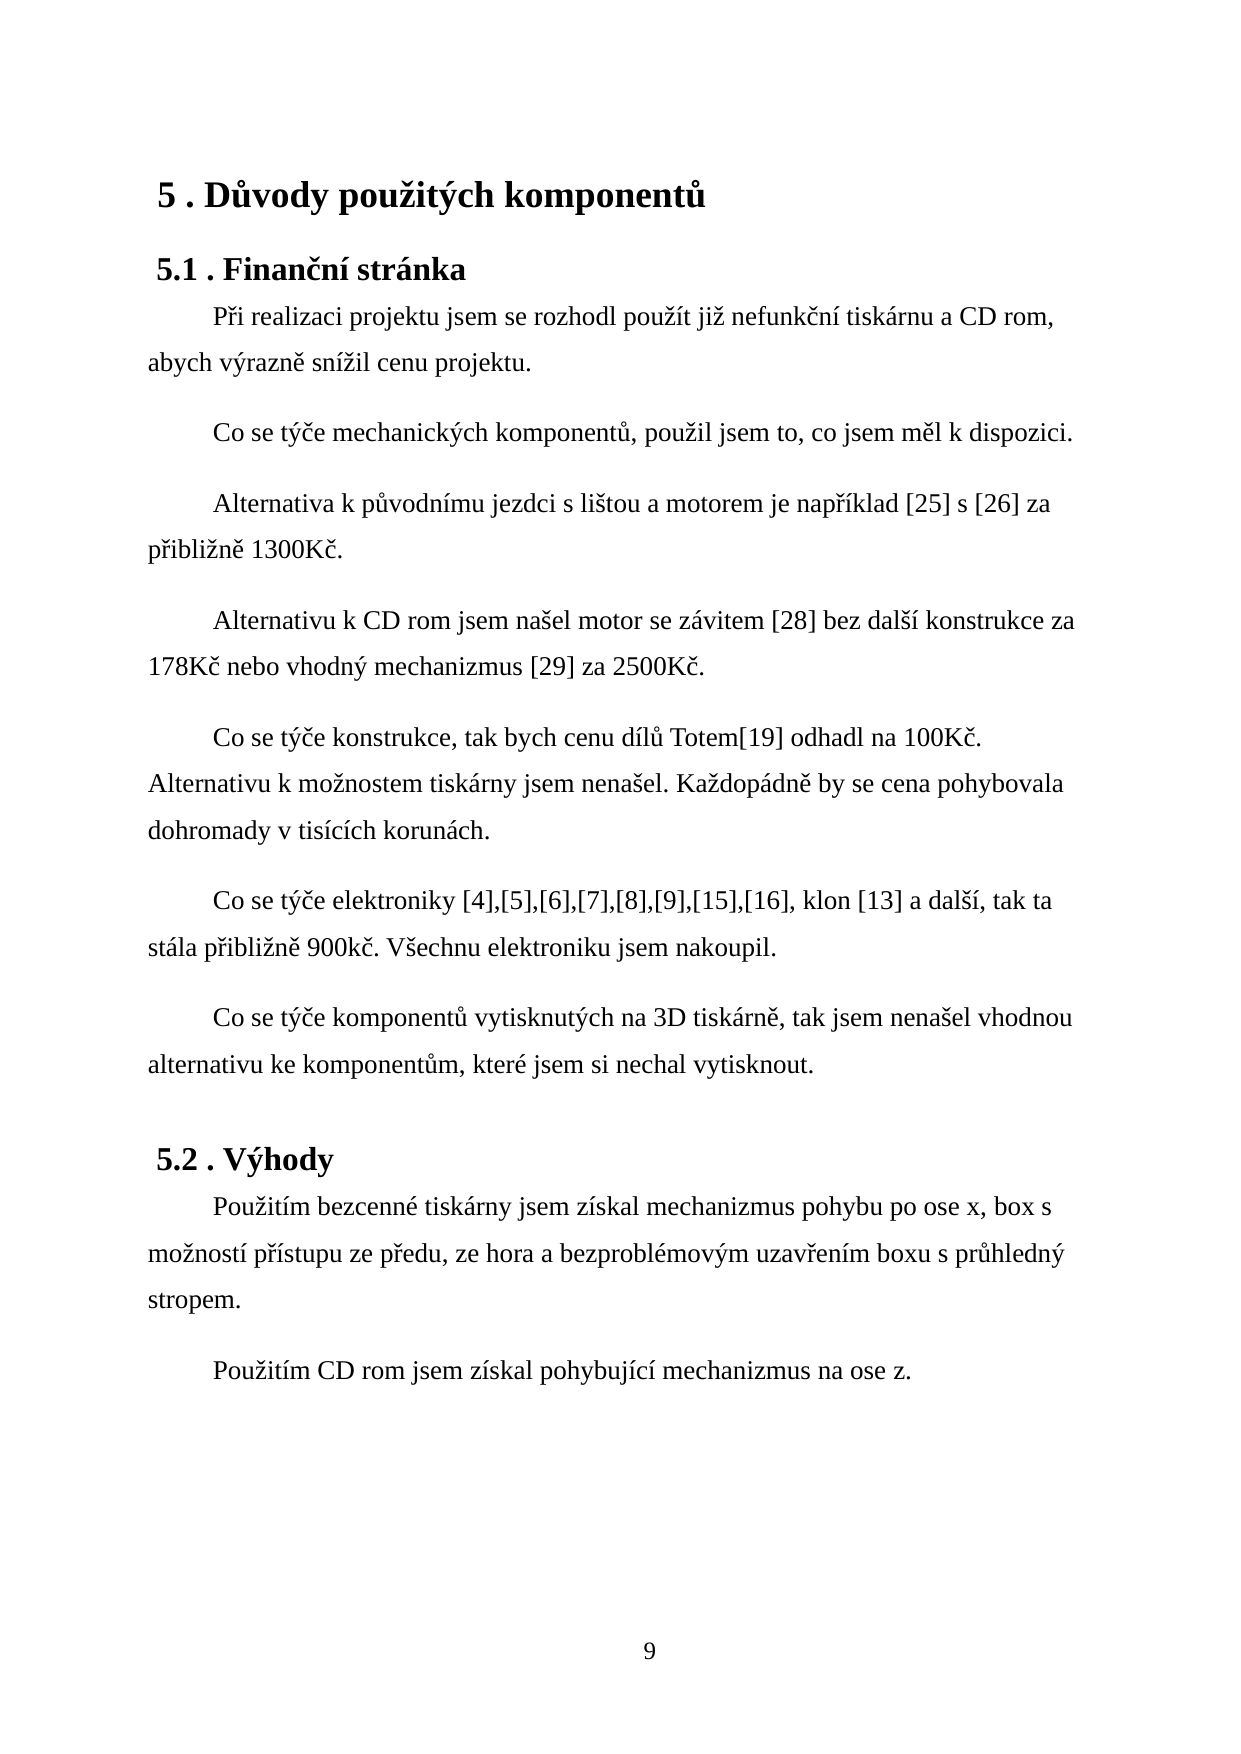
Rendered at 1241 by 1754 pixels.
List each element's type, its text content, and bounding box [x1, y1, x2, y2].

text Co se týče mechanických komponentů, použil jsem to, co jsem měl k dispozici. [148, 417, 1093, 448]
text Použitím bezcenné tiskárny jsem získal mechanizmus pohybu po ose x, box s možností přístupu ze předu, ze hora a bezproblémovým uzavřením boxu s průhledný stropem. [148, 1190, 1093, 1314]
text Použitím CD rom jsem získal pohybující mechanizmus na ose z. [148, 1354, 1093, 1385]
text Co se týče konstrukce, tak bych cenu dílů Totem[19] odhadl na 100Kč. Alternativu k možnostem tiskárny jsem nenašel. Každopádně by se cena pohybovala dohromady v tisících korunách. [148, 721, 1093, 845]
subtitle Finanční stránka [148, 249, 1093, 287]
subtitle Výhody [148, 1139, 1093, 1178]
text Co se týče komponentů vytisknutých na 3D tiskárně, tak jsem nenašel vhodnou alternativu ke komponentům, které jsem si nechal vytisknout. [148, 1001, 1093, 1079]
text Alternativa k původnímu jezdci s lištou a motorem je například [25] s [26] za přibližně 1300Kč. [148, 487, 1093, 565]
text Co se týče elektroniky [4],[5],[6],[7],[8],[9],[15],[16], klon [13] a další, tak ta stála přibližně 900kč. Všechnu elektroniku jsem nakoupil. [148, 884, 1093, 962]
subtitle Důvody použitých komponentů [148, 172, 1093, 216]
text Alternativu k CD rom jsem našel motor se závitem [28] bez další konstrukce za 178Kč nebo vhodný mechanizmus [29] za 2500Kč. [148, 604, 1093, 682]
text Při realizaci projektu jsem se rozhodl použít již nefunkční tiskárnu a CD rom, abych výrazně snížil cenu projektu. [148, 299, 1093, 377]
